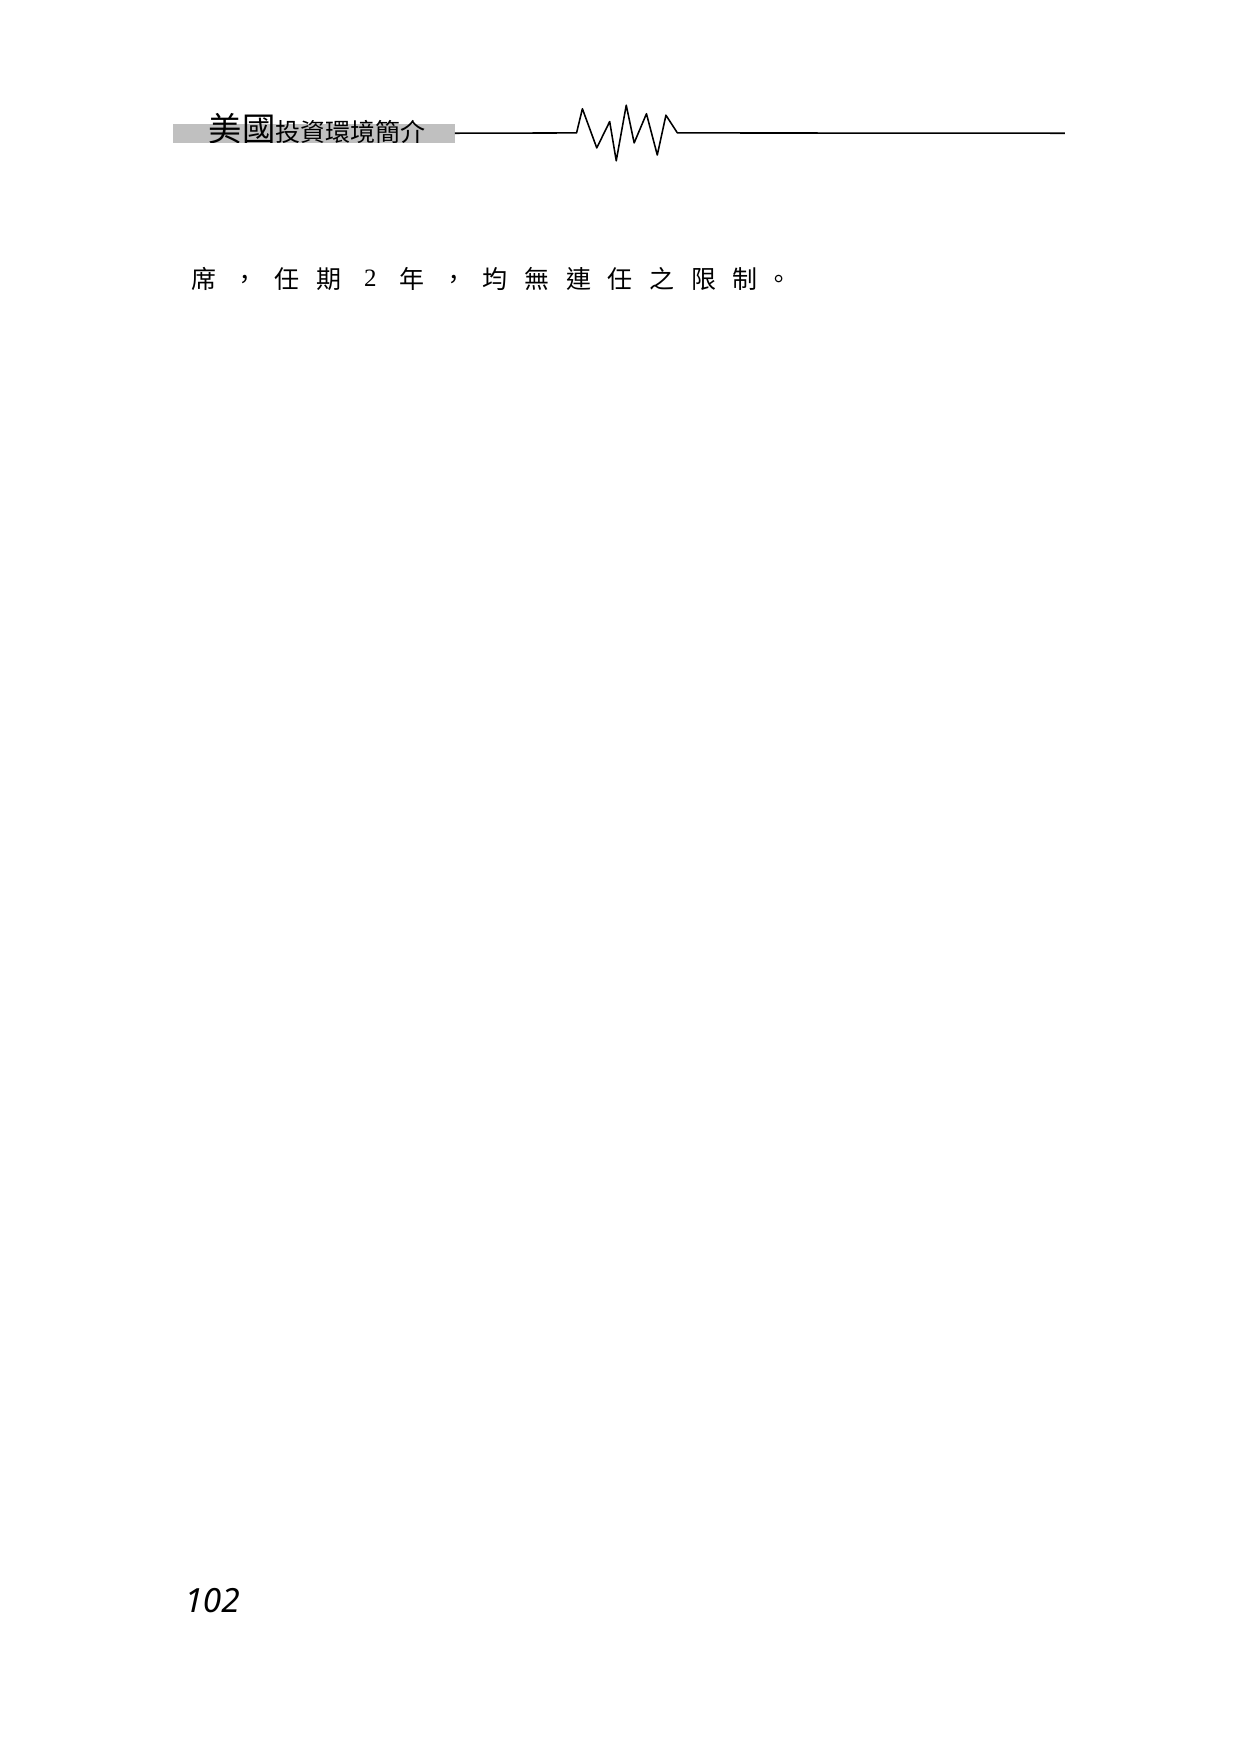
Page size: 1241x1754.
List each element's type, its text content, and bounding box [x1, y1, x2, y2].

text 席，任期2年，均無連任之限制。 [183, 236, 1058, 299]
